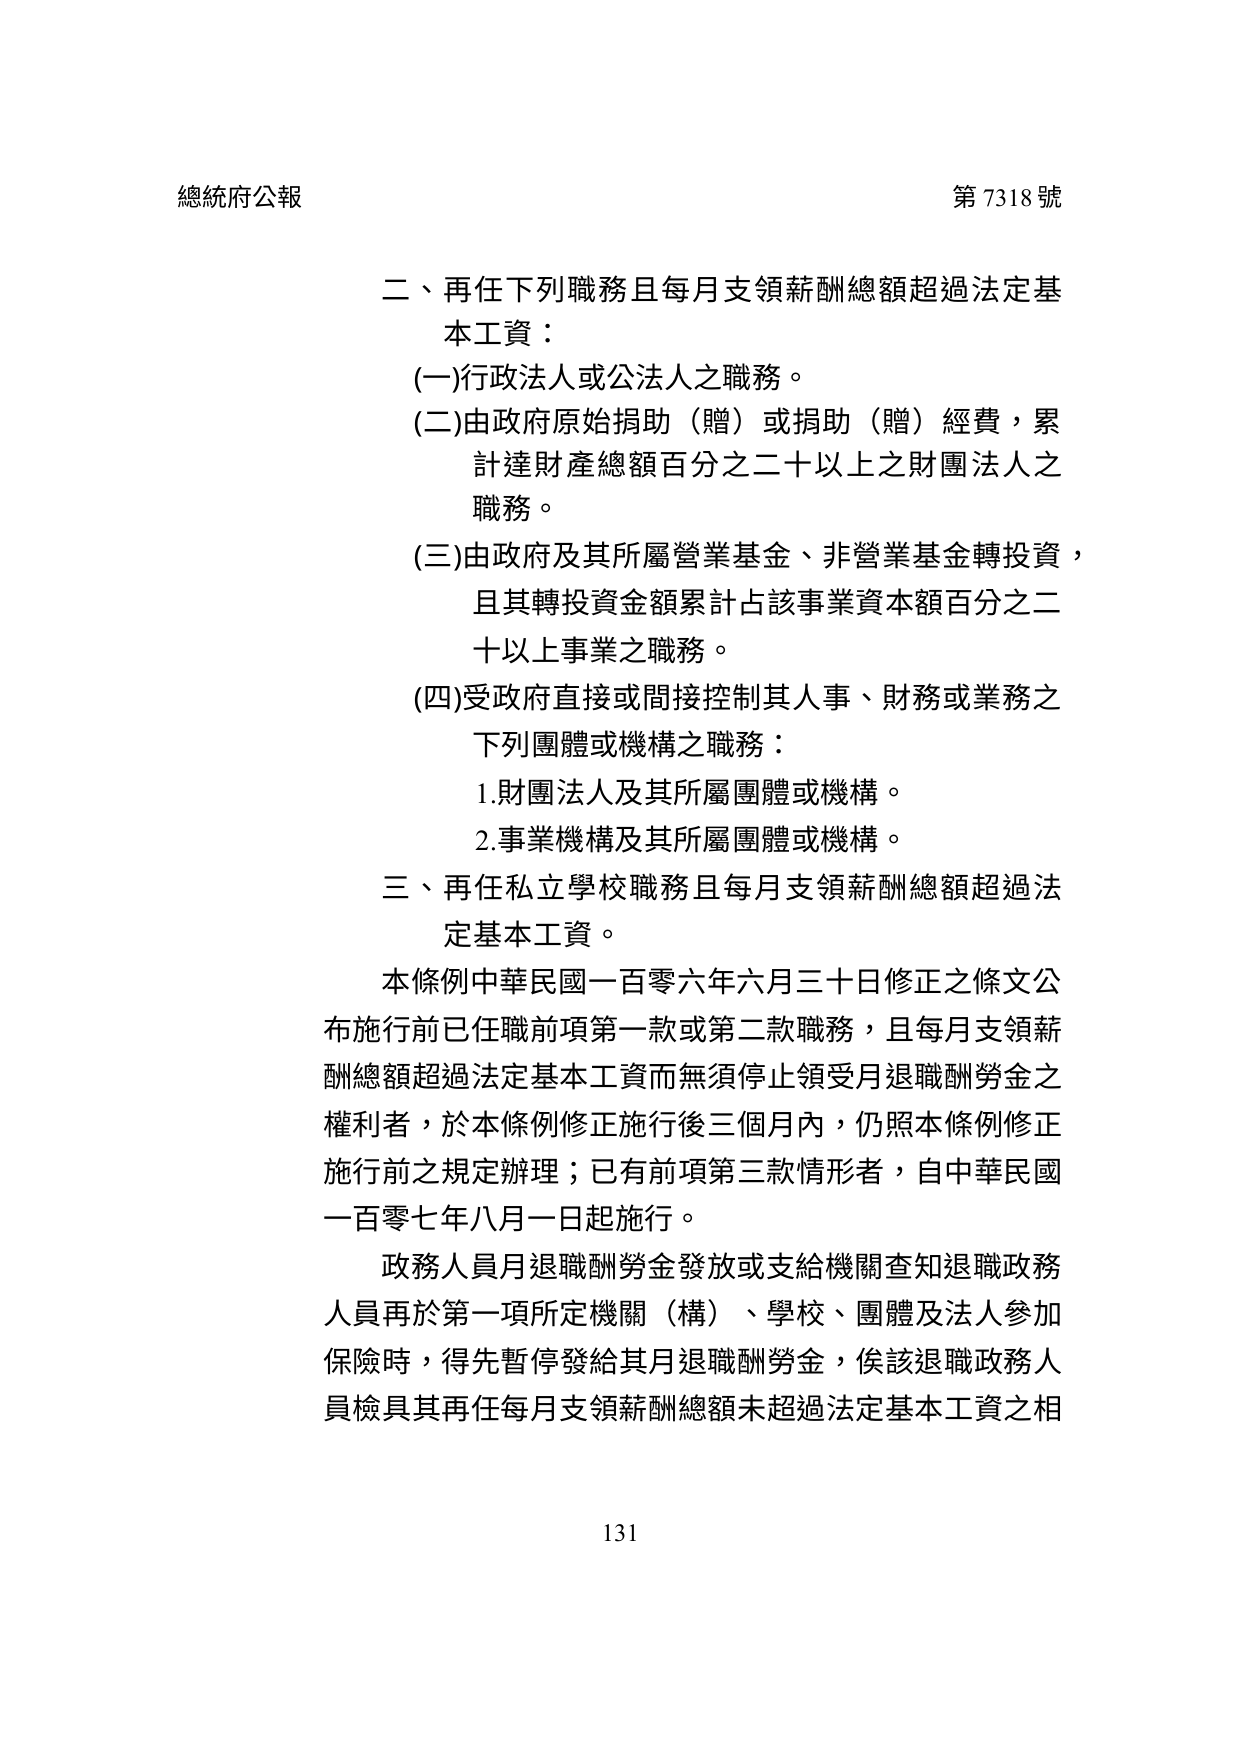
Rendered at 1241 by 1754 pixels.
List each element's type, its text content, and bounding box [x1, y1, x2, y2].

text (一)行政法人或公法人之職務。 [413, 353, 1063, 397]
text 2.事業機構及其所屬團體或機構。 [475, 813, 1063, 860]
text (二)由政府原始捐助（贈）或捐助（贈）經費，累計達財產總額百分之二十以上之財團法人之職務。 [413, 397, 1063, 528]
text 政務人員月退職酬勞金發放或支給機關查知退職政務人員再於第一項所定機關（構）、學校、團體及法人參加保險時，得先暫停發給其月退職酬勞金，俟該退職政務人員檢具其再任每月支領薪酬總額未超過法定基本工資之相 [323, 1239, 1063, 1429]
text 二、再任下列職務且每月支領薪酬總額超過法定基本工資： [381, 266, 1063, 353]
text 三、再任私立學校職務且每月支領薪酬總額超過法定基本工資。 [381, 860, 1063, 955]
text (三)由政府及其所屬營業基金、非營業基金轉投資，且其轉投資金額累計占該事業資本額百分之二十以上事業之職務。 [413, 528, 1063, 671]
text 1.財團法人及其所屬團體或機構。 [475, 765, 1063, 813]
text 本條例中華民國一百零六年六月三十日修正之條文公布施行前已任職前項第一款或第二款職務，且每月支領薪酬總額超過法定基本工資而無須停止領受月退職酬勞金之權利者，於本條例修正施行後三個月內，仍照本條例修正施行前之規定辦理；已有前項第三款情形者，自中華民國一百零七年八月一日起施行。 [323, 955, 1063, 1239]
text (四)受政府直接或間接控制其人事、財務或業務之下列團體或機構之職務： [413, 671, 1063, 765]
